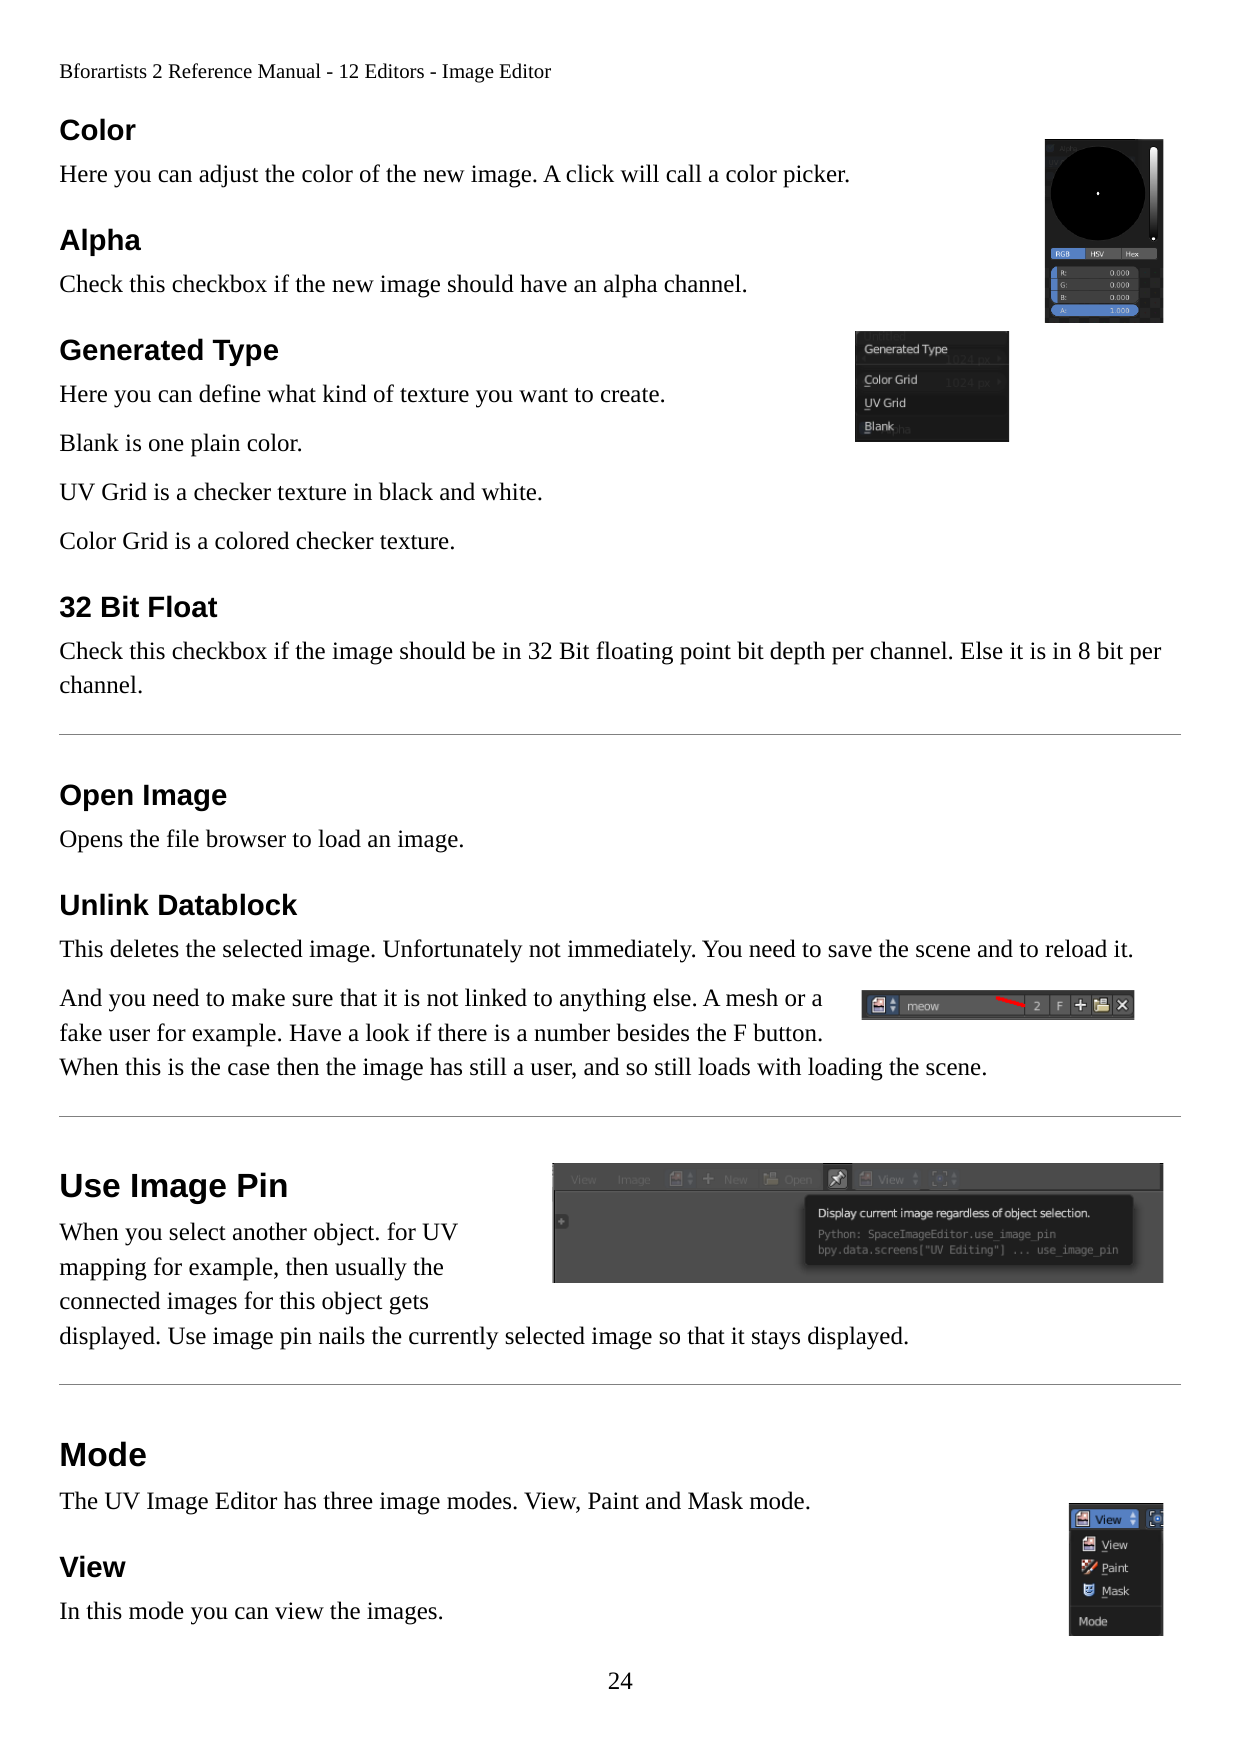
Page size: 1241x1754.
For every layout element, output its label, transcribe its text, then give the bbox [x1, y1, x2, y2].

subtitle Open Image [59, 778, 1181, 812]
subtitle Generated Type [59, 332, 855, 366]
text Check this checkbox if the image should be in 32 Bit floating point bit depth per channel. Else it is in 8 bit per channel. [59, 636, 1181, 699]
text UV Grid is a checker texture in black and white. [59, 477, 1181, 506]
picture [855, 331, 1010, 442]
picture [861, 990, 1135, 1020]
subtitle [1010, 332, 1181, 366]
text This deletes the selected image. Unfortunately not immediately. You need to save the scene and to reload it. [59, 934, 1181, 963]
subtitle Mode [59, 1435, 1181, 1473]
text When you select another object. for UV mapping for example, then usually the connected images for this object gets displayed. Use image pin nails the currently selected image so that it stays displayed. [59, 1217, 1181, 1349]
text In this mode you can view the images. [59, 1596, 1068, 1625]
picture [552, 1163, 1164, 1283]
subtitle Use Image Pin [59, 1166, 552, 1205]
picture [1068, 1503, 1164, 1636]
text The UV Image Editor has three image modes. View, Paint and Mask mode. [59, 1486, 1181, 1515]
text Color Grid is a colored checker texture. [59, 526, 1181, 554]
subtitle Unlink Datablock [59, 888, 1181, 922]
subtitle [1164, 1550, 1181, 1583]
subtitle Color [59, 113, 1181, 146]
text [1010, 379, 1181, 407]
text Blank is one plain color. [59, 428, 1181, 456]
subtitle [1164, 1166, 1181, 1205]
subtitle 32 Bit Float [59, 589, 1181, 623]
text Opens the file browser to load an image. [59, 824, 1181, 853]
subtitle Alpha [59, 222, 1044, 256]
text And you need to make sure that it is not linked to anything else. A mesh or a fake user for example. Have a look if there is a number besides the F button. When this is the case then the image has still a user, and so still loads with loading the scene. [59, 983, 1181, 1081]
picture [1044, 139, 1164, 323]
text Check this checkbox if the new image should have an alpha channel. [59, 269, 1044, 297]
text Here you can define what kind of texture you want to create. [59, 379, 855, 407]
subtitle [1164, 222, 1181, 256]
text Here you can adjust the color of the new image. A click will call a color picker. [59, 159, 1044, 188]
subtitle View [59, 1550, 1068, 1583]
